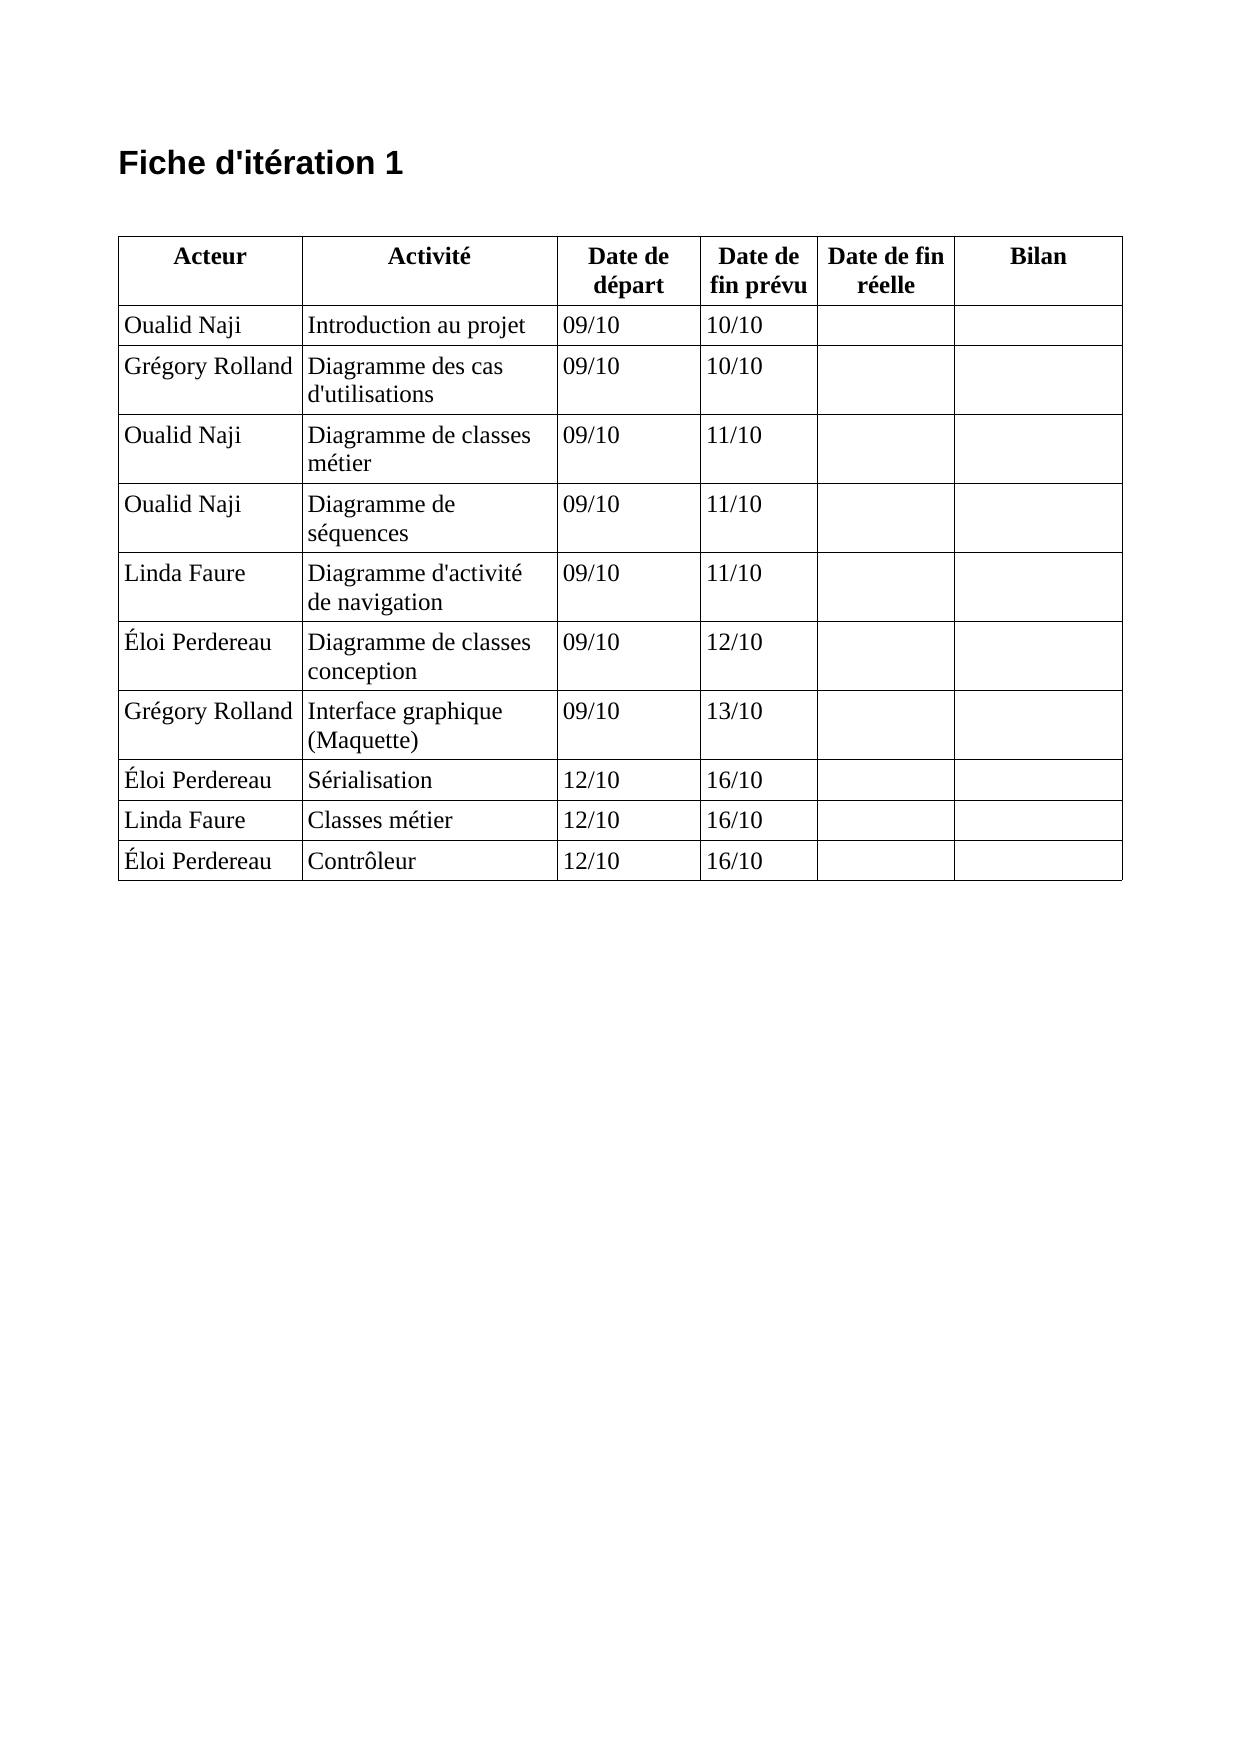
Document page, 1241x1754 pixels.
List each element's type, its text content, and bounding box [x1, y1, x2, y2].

table_cell [818, 346, 954, 414]
table_header Date de fin réelle [818, 237, 954, 304]
table_cell Interface graphique (Maquette) [303, 691, 557, 759]
table_cell Éloi Perdereau [119, 622, 302, 690]
table_cell [955, 760, 1122, 799]
table_cell 13/10 [701, 691, 817, 759]
table_cell 09/10 [558, 306, 700, 345]
table_cell Oualid Naji [119, 306, 302, 345]
table_cell Diagramme de séquences [303, 484, 557, 552]
table_cell [955, 484, 1122, 552]
table_cell [955, 801, 1122, 840]
table_header Date de départ [558, 237, 700, 304]
table_cell [818, 691, 954, 759]
table_cell 12/10 [558, 760, 700, 799]
table_cell [955, 415, 1122, 483]
table_cell [818, 760, 954, 799]
table_cell [818, 801, 954, 840]
table_cell [955, 346, 1122, 414]
table_cell 09/10 [558, 415, 700, 483]
table_cell [955, 622, 1122, 690]
table_cell Diagramme d'activité de navigation [303, 553, 557, 621]
table_cell Linda Faure [119, 801, 302, 840]
table_cell 09/10 [558, 691, 700, 759]
table_cell [818, 484, 954, 552]
table_cell 10/10 [701, 306, 817, 345]
table_cell 12/10 [558, 841, 700, 880]
table_cell 09/10 [558, 553, 700, 621]
table_cell [818, 553, 954, 621]
table_cell [955, 691, 1122, 759]
table_cell [955, 553, 1122, 621]
table_cell Diagramme de classes conception [303, 622, 557, 690]
table_cell [818, 841, 954, 880]
table_cell 09/10 [558, 484, 700, 552]
table_cell Grégory Rolland [119, 691, 302, 759]
table_header Activité [303, 237, 557, 304]
table_cell Grégory Rolland [119, 346, 302, 414]
table_cell Contrôleur [303, 841, 557, 880]
table_cell Éloi Perdereau [119, 841, 302, 880]
table_cell 11/10 [701, 484, 817, 552]
table_header Bilan [955, 237, 1122, 304]
table_cell 16/10 [701, 841, 817, 880]
table_cell Diagramme des cas d'utilisations [303, 346, 557, 414]
table_cell 16/10 [701, 760, 817, 799]
table_cell [955, 306, 1122, 345]
table_cell 16/10 [701, 801, 817, 840]
table_cell 09/10 [558, 622, 700, 690]
table_header Date de fin prévu [701, 237, 817, 304]
table_cell Diagramme de classes métier [303, 415, 557, 483]
table_cell Linda Faure [119, 553, 302, 621]
table_cell 11/10 [701, 553, 817, 621]
table_cell Oualid Naji [119, 415, 302, 483]
table_cell [818, 415, 954, 483]
table_cell 12/10 [701, 622, 817, 690]
table_cell 10/10 [701, 346, 817, 414]
table_cell [818, 306, 954, 345]
table_cell 11/10 [701, 415, 817, 483]
subtitle Fiche d'itération 1 [118, 143, 1122, 182]
table_cell [818, 622, 954, 690]
table_cell Classes métier [303, 801, 557, 840]
table_cell 12/10 [558, 801, 700, 840]
table_cell Sérialisation [303, 760, 557, 799]
table_cell Introduction au projet [303, 306, 557, 345]
table_cell Oualid Naji [119, 484, 302, 552]
table_cell [955, 841, 1122, 880]
table_cell Éloi Perdereau [119, 760, 302, 799]
table_header Acteur [119, 237, 302, 304]
table_cell 09/10 [558, 346, 700, 414]
